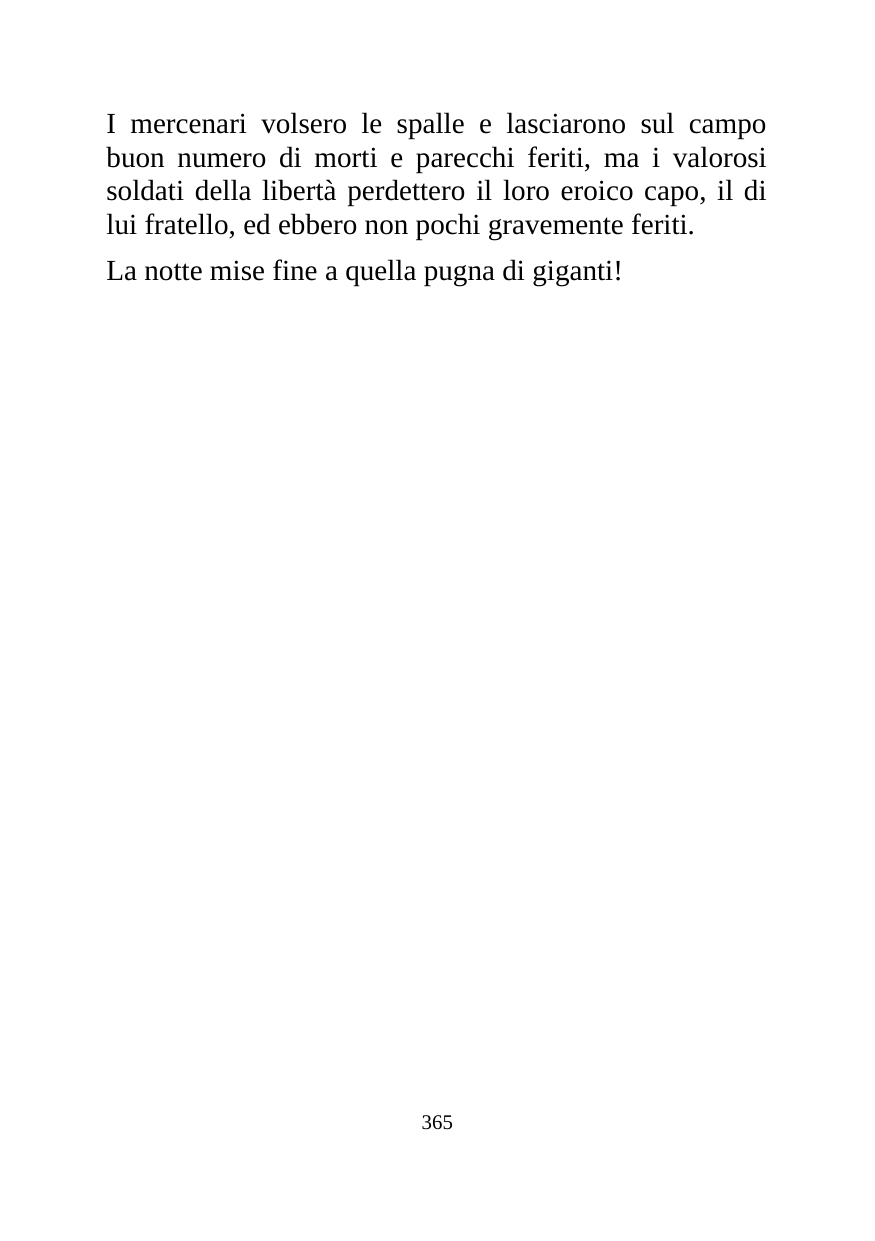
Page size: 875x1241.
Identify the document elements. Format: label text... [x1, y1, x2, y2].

text I mercenari volsero le spalle e lasciarono sul campo buon numero di morti e parecchi feriti, ma i valorosi soldati della libertà perdettero il loro eroico capo, il di lui fratello, ed ebbero non pochi gravemente feriti. [106, 106, 768, 240]
text La notte mise fine a quella pugna di giganti! [106, 253, 768, 286]
